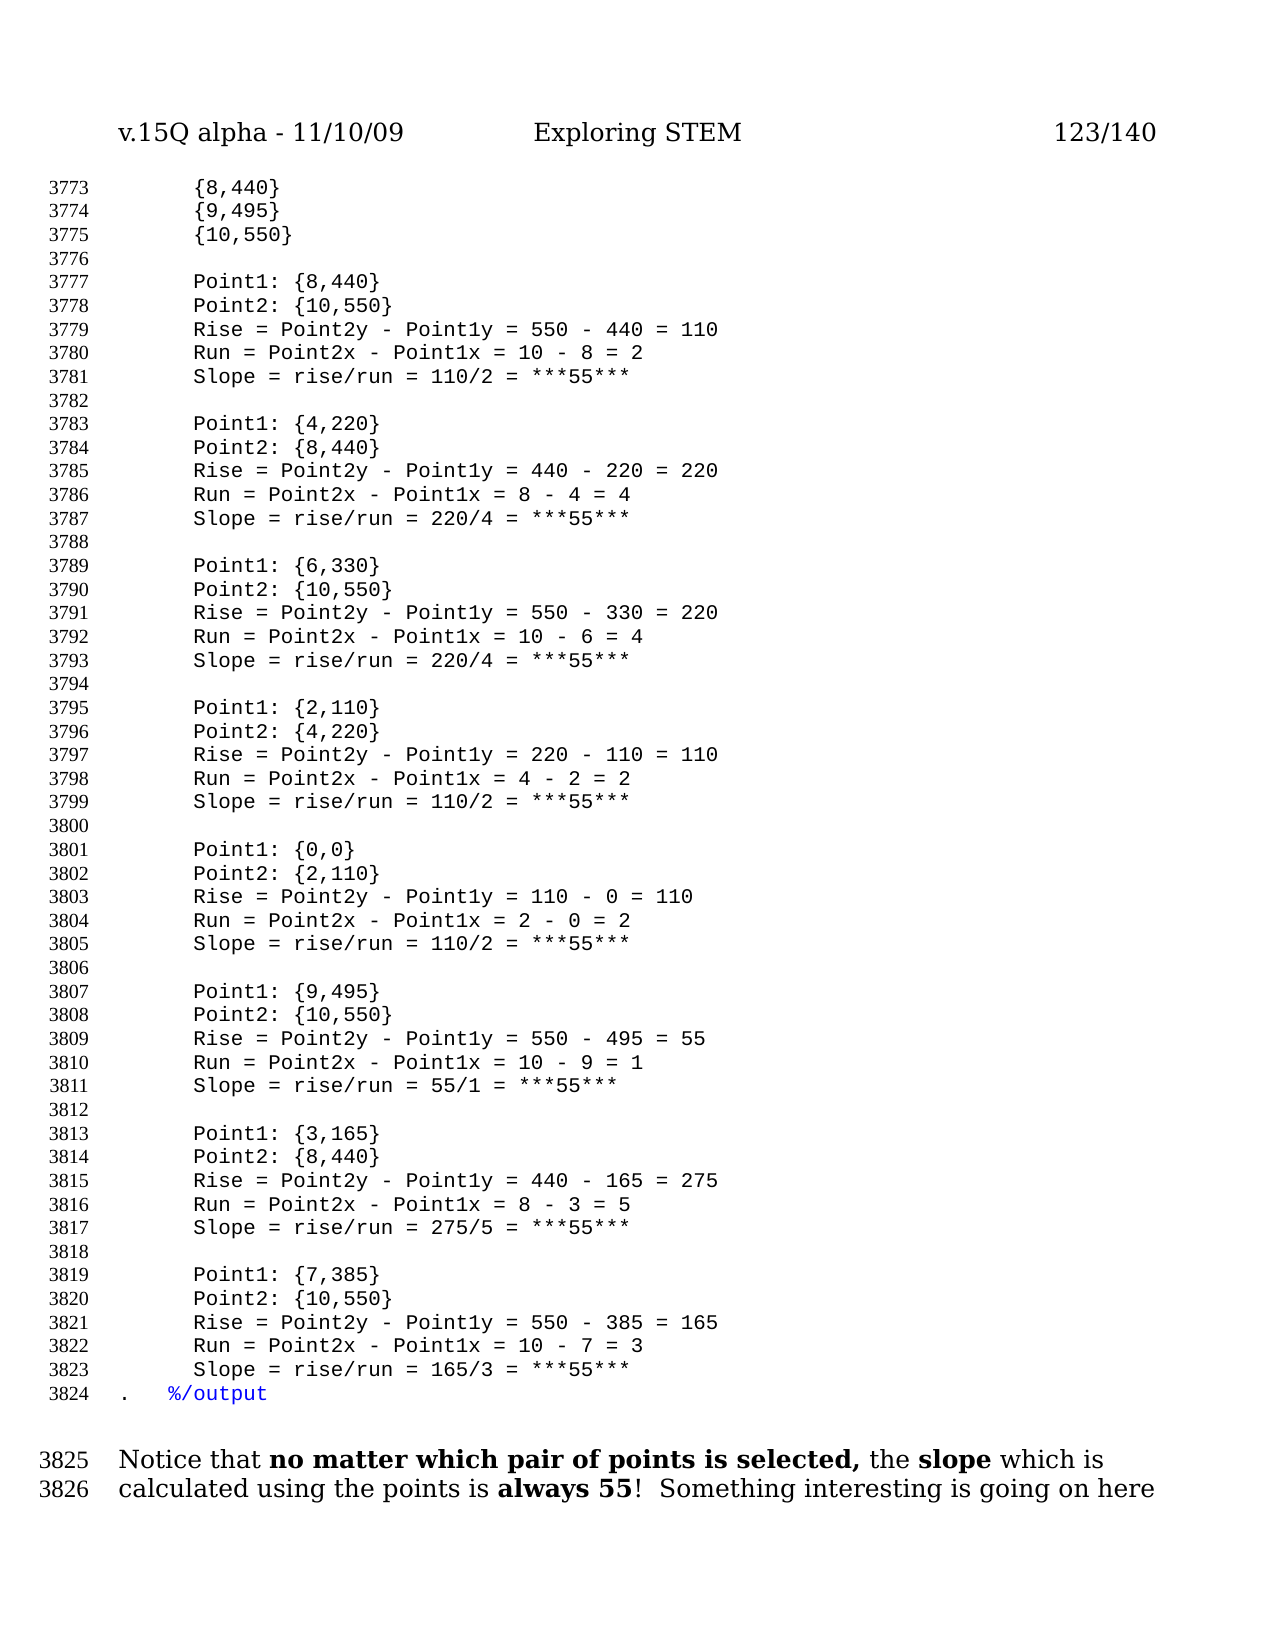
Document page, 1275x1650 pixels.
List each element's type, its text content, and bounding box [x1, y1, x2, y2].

text Rise = Point2y - Point1y = 220 - 110 = 110 [118, 744, 1157, 768]
text Point2: {10,550} [118, 1004, 1157, 1028]
text Point2: {10,550} [118, 295, 1157, 319]
text {10,550} [118, 224, 1157, 248]
text Run = Point2x - Point1x = 8 - 3 = 5 [118, 1193, 1157, 1217]
text Point2: {10,550} [118, 1288, 1157, 1312]
text Point1: {0,0} [118, 839, 1157, 862]
text Point1: {3,165} [118, 1123, 1157, 1146]
text Point1: {6,330} [118, 555, 1157, 579]
text Rise = Point2y - Point1y = 550 - 385 = 165 [118, 1312, 1157, 1335]
text Rise = Point2y - Point1y = 110 - 0 = 110 [118, 886, 1157, 910]
text Point2: {8,440} [118, 437, 1157, 461]
text Slope = rise/run = 110/2 = ***55*** [118, 792, 1157, 815]
text Run = Point2x - Point1x = 10 - 9 = 1 [118, 1052, 1157, 1075]
text Point1: {8,440} [118, 271, 1157, 295]
text Point2: {2,110} [118, 862, 1157, 886]
text {8,440} [118, 177, 1157, 200]
text Rise = Point2y - Point1y = 440 - 220 = 220 [118, 461, 1157, 484]
text Run = Point2x - Point1x = 10 - 7 = 3 [118, 1335, 1157, 1359]
text Point1: {7,385} [118, 1264, 1157, 1288]
text Point2: {8,440} [118, 1146, 1157, 1170]
text Run = Point2x - Point1x = 8 - 4 = 4 [118, 484, 1157, 508]
text Point1: {4,220} [118, 413, 1157, 437]
text Slope = rise/run = 110/2 = ***55*** [118, 366, 1157, 389]
text Rise = Point2y - Point1y = 550 - 495 = 55 [118, 1028, 1157, 1052]
text {9,495} [118, 200, 1157, 224]
text Point2: {10,550} [118, 579, 1157, 602]
text Slope = rise/run = 55/1 = ***55*** [118, 1075, 1157, 1099]
text Run = Point2x - Point1x = 10 - 6 = 4 [118, 626, 1157, 650]
text Notice that no matter which pair of points is selected, the slope which is calculated using the points is always 55! Something interesting is going on here [118, 1445, 1157, 1503]
text Rise = Point2y - Point1y = 440 - 165 = 275 [118, 1170, 1157, 1193]
text Run = Point2x - Point1x = 4 - 2 = 2 [118, 768, 1157, 792]
text Rise = Point2y - Point1y = 550 - 440 = 110 [118, 319, 1157, 342]
text Point2: {4,220} [118, 721, 1157, 744]
text Slope = rise/run = 110/2 = ***55*** [118, 933, 1157, 957]
text Run = Point2x - Point1x = 2 - 0 = 2 [118, 910, 1157, 933]
text Slope = rise/run = 220/4 = ***55*** [118, 650, 1157, 673]
text Point1: {2,110} [118, 697, 1157, 721]
text . %/output [118, 1383, 1157, 1406]
text Slope = rise/run = 220/4 = ***55*** [118, 508, 1157, 531]
text Slope = rise/run = 275/5 = ***55*** [118, 1217, 1157, 1241]
text Point1: {9,495} [118, 981, 1157, 1004]
text Run = Point2x - Point1x = 10 - 8 = 2 [118, 342, 1157, 366]
text Rise = Point2y - Point1y = 550 - 330 = 220 [118, 602, 1157, 626]
text Slope = rise/run = 165/3 = ***55*** [118, 1359, 1157, 1383]
